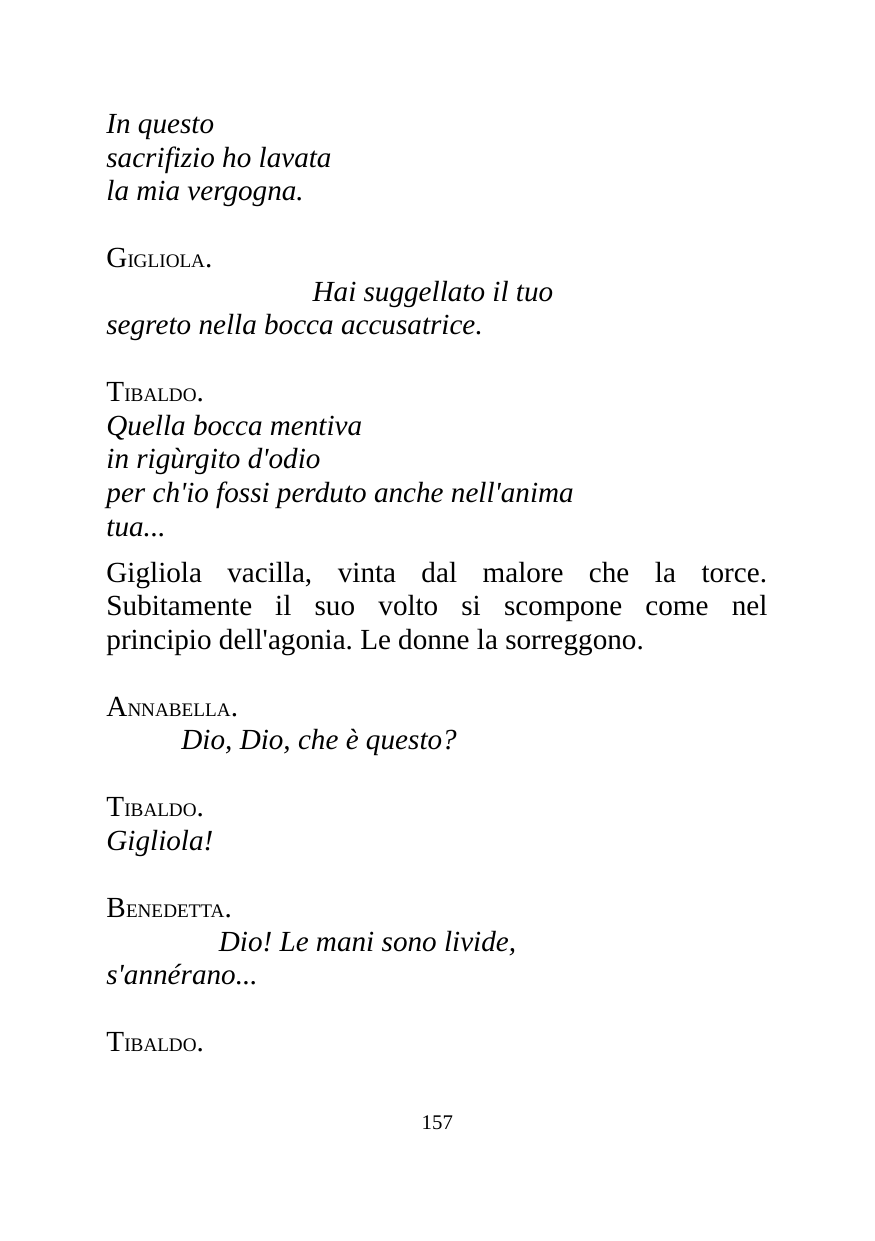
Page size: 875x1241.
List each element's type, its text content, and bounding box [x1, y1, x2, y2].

text Tibaldo. [106, 1024, 768, 1058]
text In questo [106, 106, 768, 140]
text per ch'io fossi perduto anche nell'anima [106, 475, 768, 509]
text Gigliola vacilla, vinta dal malore che la torce. Subitamente il suo volto si scompone come nel principio dell'agonia. Le donne la sorreggono. [106, 555, 768, 655]
text Dio, Dio, che è questo? [181, 722, 768, 756]
text Dio! Le mani sono livide, [219, 924, 768, 957]
text Hai suggellato il tuo [312, 274, 768, 307]
text Quella bocca mentiva [106, 408, 768, 442]
text segreto nella bocca accusatrice. [106, 307, 768, 341]
text tua... [106, 509, 768, 542]
text Annabella. [106, 689, 768, 722]
text Benedetta. [106, 890, 768, 924]
text Tibaldo. [106, 374, 768, 408]
text Gigliola. [106, 240, 768, 274]
text Tibaldo. [106, 789, 768, 823]
text la mia vergogna. [106, 173, 768, 207]
text sacrifizio ho lavata [106, 140, 768, 173]
text Gigliola! [106, 823, 768, 857]
text in rigùrgito d'odio [106, 442, 768, 475]
text s'annérano... [106, 957, 768, 991]
